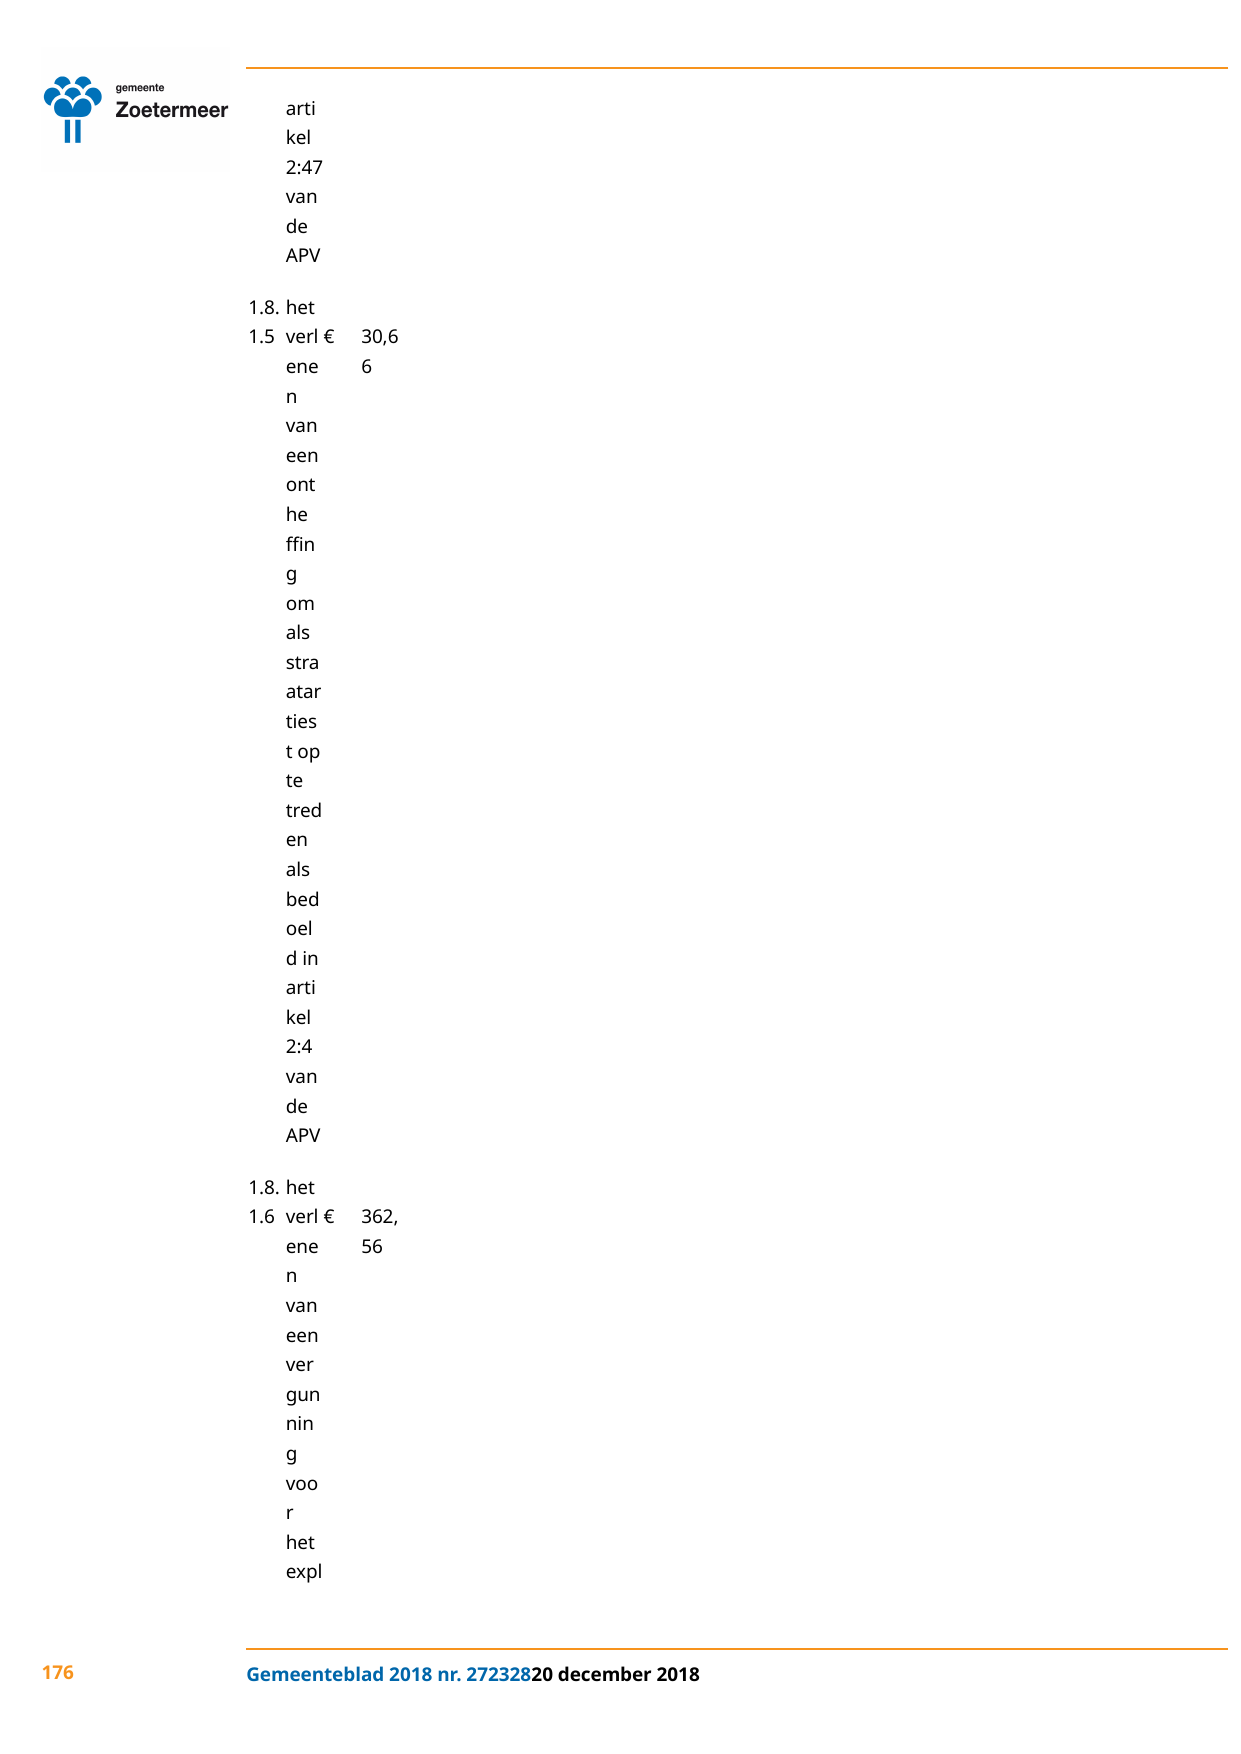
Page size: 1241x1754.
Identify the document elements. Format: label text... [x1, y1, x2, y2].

table_cell artikel 2:47 van de APV [286, 95, 323, 268]
table_cell het verlenen van een ontheffing om als straatartiest op te treden als bedoeld in artikel 2:4 van de APV [286, 294, 323, 1148]
table_cell [323, 1148, 361, 1174]
table_cell [286, 269, 323, 294]
table_cell [361, 95, 398, 268]
table_cell 1.8.1.5 [248, 294, 286, 1148]
table_cell [286, 1148, 323, 1174]
table_cell [323, 95, 361, 268]
table_cell 362,56 [361, 1174, 398, 1584]
table_cell [248, 95, 286, 268]
table_cell 30,66 [361, 294, 398, 1148]
table_cell [361, 269, 398, 294]
table_cell 1.8.1.6 [248, 1174, 286, 1584]
table_cell het verlenen van een vergunning voor het expl [286, 1174, 323, 1584]
table_cell € [323, 1174, 361, 1584]
table_cell [361, 1148, 398, 1174]
table_cell [248, 269, 286, 294]
table_cell € [323, 294, 361, 1148]
table_cell [323, 269, 361, 294]
table_cell [248, 1148, 286, 1174]
picture [41, 47, 231, 172]
